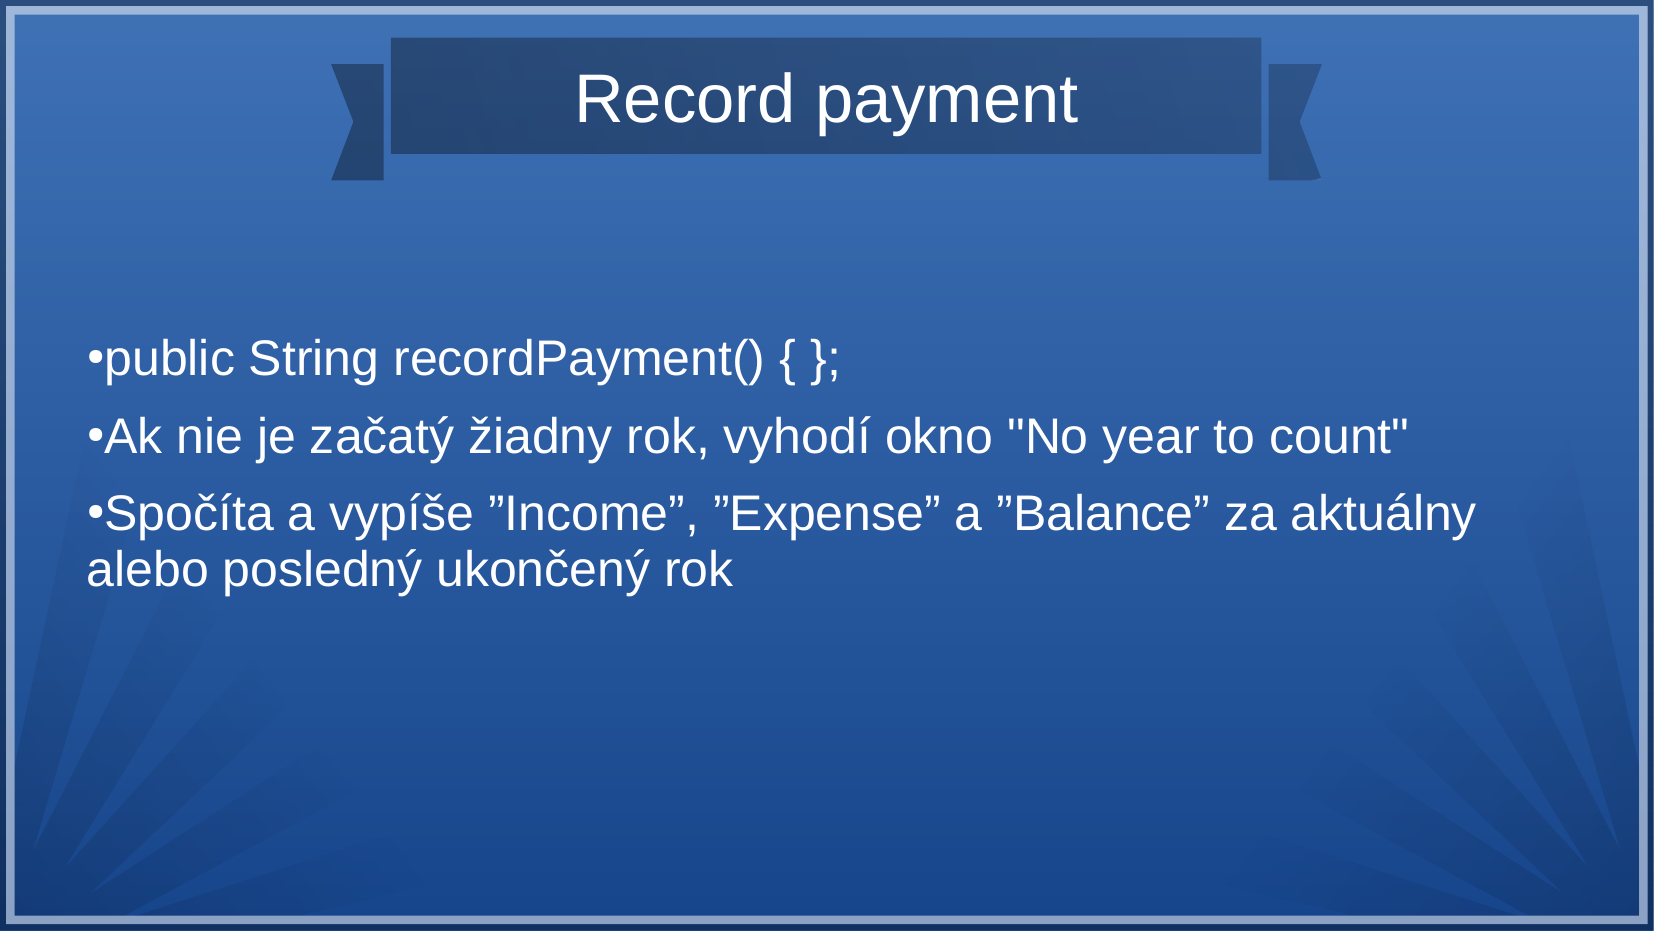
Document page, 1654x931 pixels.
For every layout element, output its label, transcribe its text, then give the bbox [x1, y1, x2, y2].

list public String recordPayment() { }; Ak nie je začatý žiadny rok, vyhodí okno "No year to count" Spočíta a vypíše ”Income”, ”Expense” a ”Balance” za aktuálny alebo posledný ukončený rok [86, 330, 1576, 646]
title Record payment [82, 60, 1571, 173]
